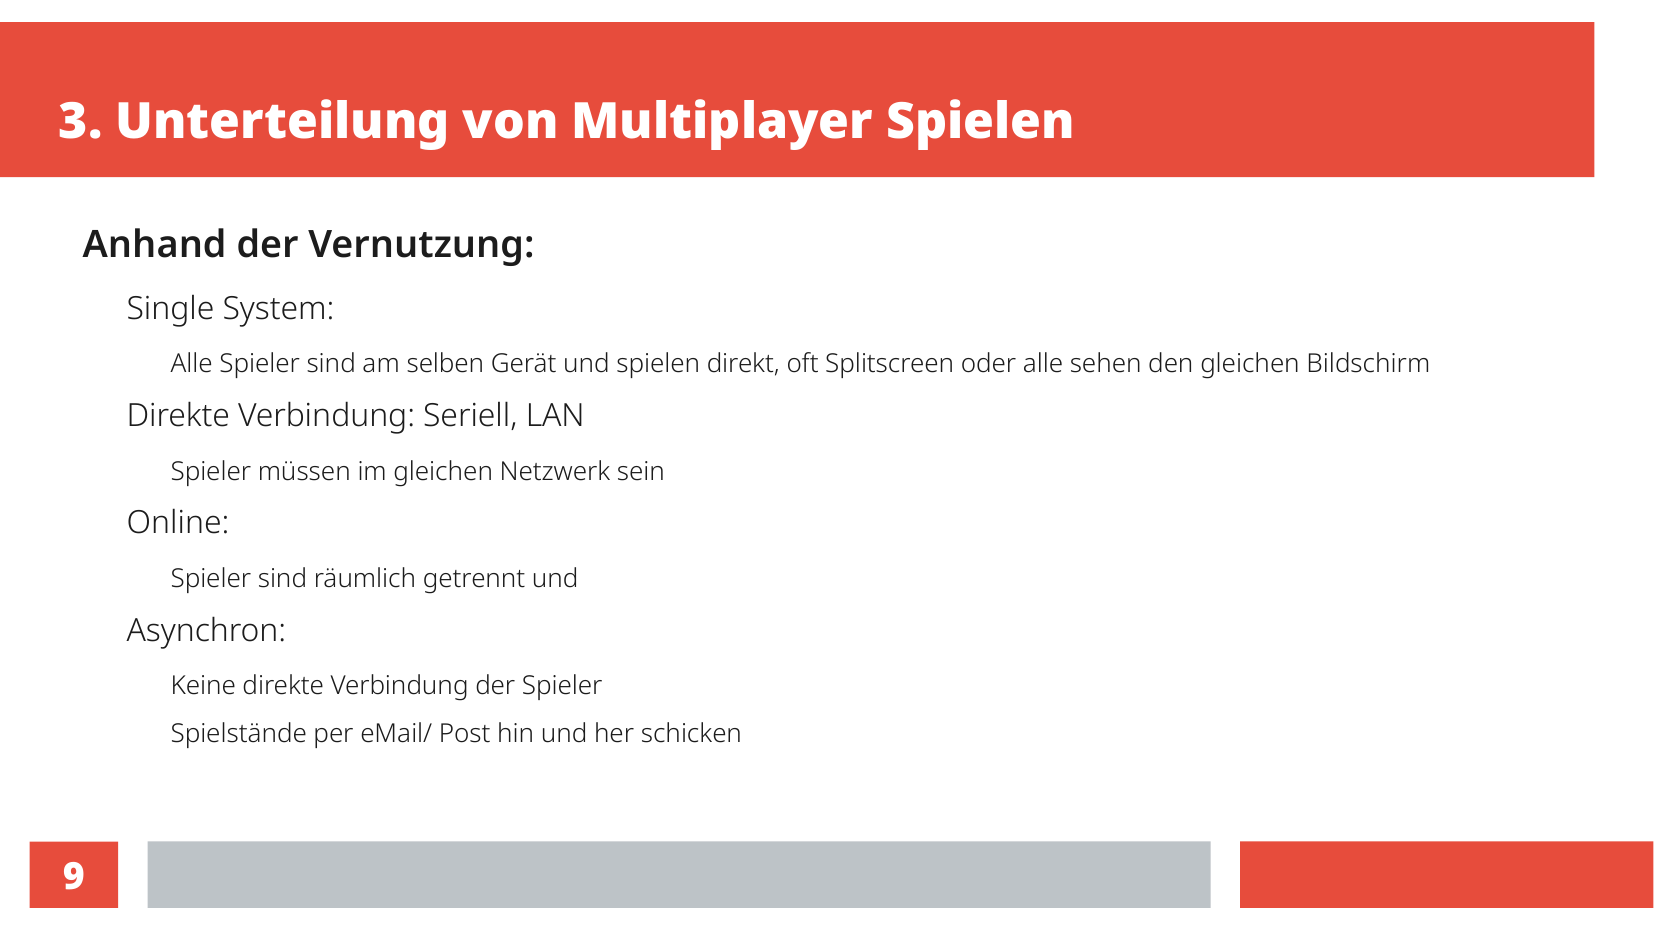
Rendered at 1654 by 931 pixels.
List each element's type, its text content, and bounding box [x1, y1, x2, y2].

title 3. Unterteilung von Multiplayer Spielen [59, 35, 1654, 154]
list Anhand der Vernutzung: Single System: Alle Spieler sind am selben Gerät und spielen direkt, oft Splitscreen oder alle sehen den gleichen Bildschirm Direkte Verbindung: Seriell, LAN Spieler müssen im gleichen Netzwerk sein Online: Spieler sind räumlich getrennt und Asynchron: Keine direkte Verbindung der Spieler Spielstände per eMail/ Post hin und her schicken [82, 217, 1571, 758]
